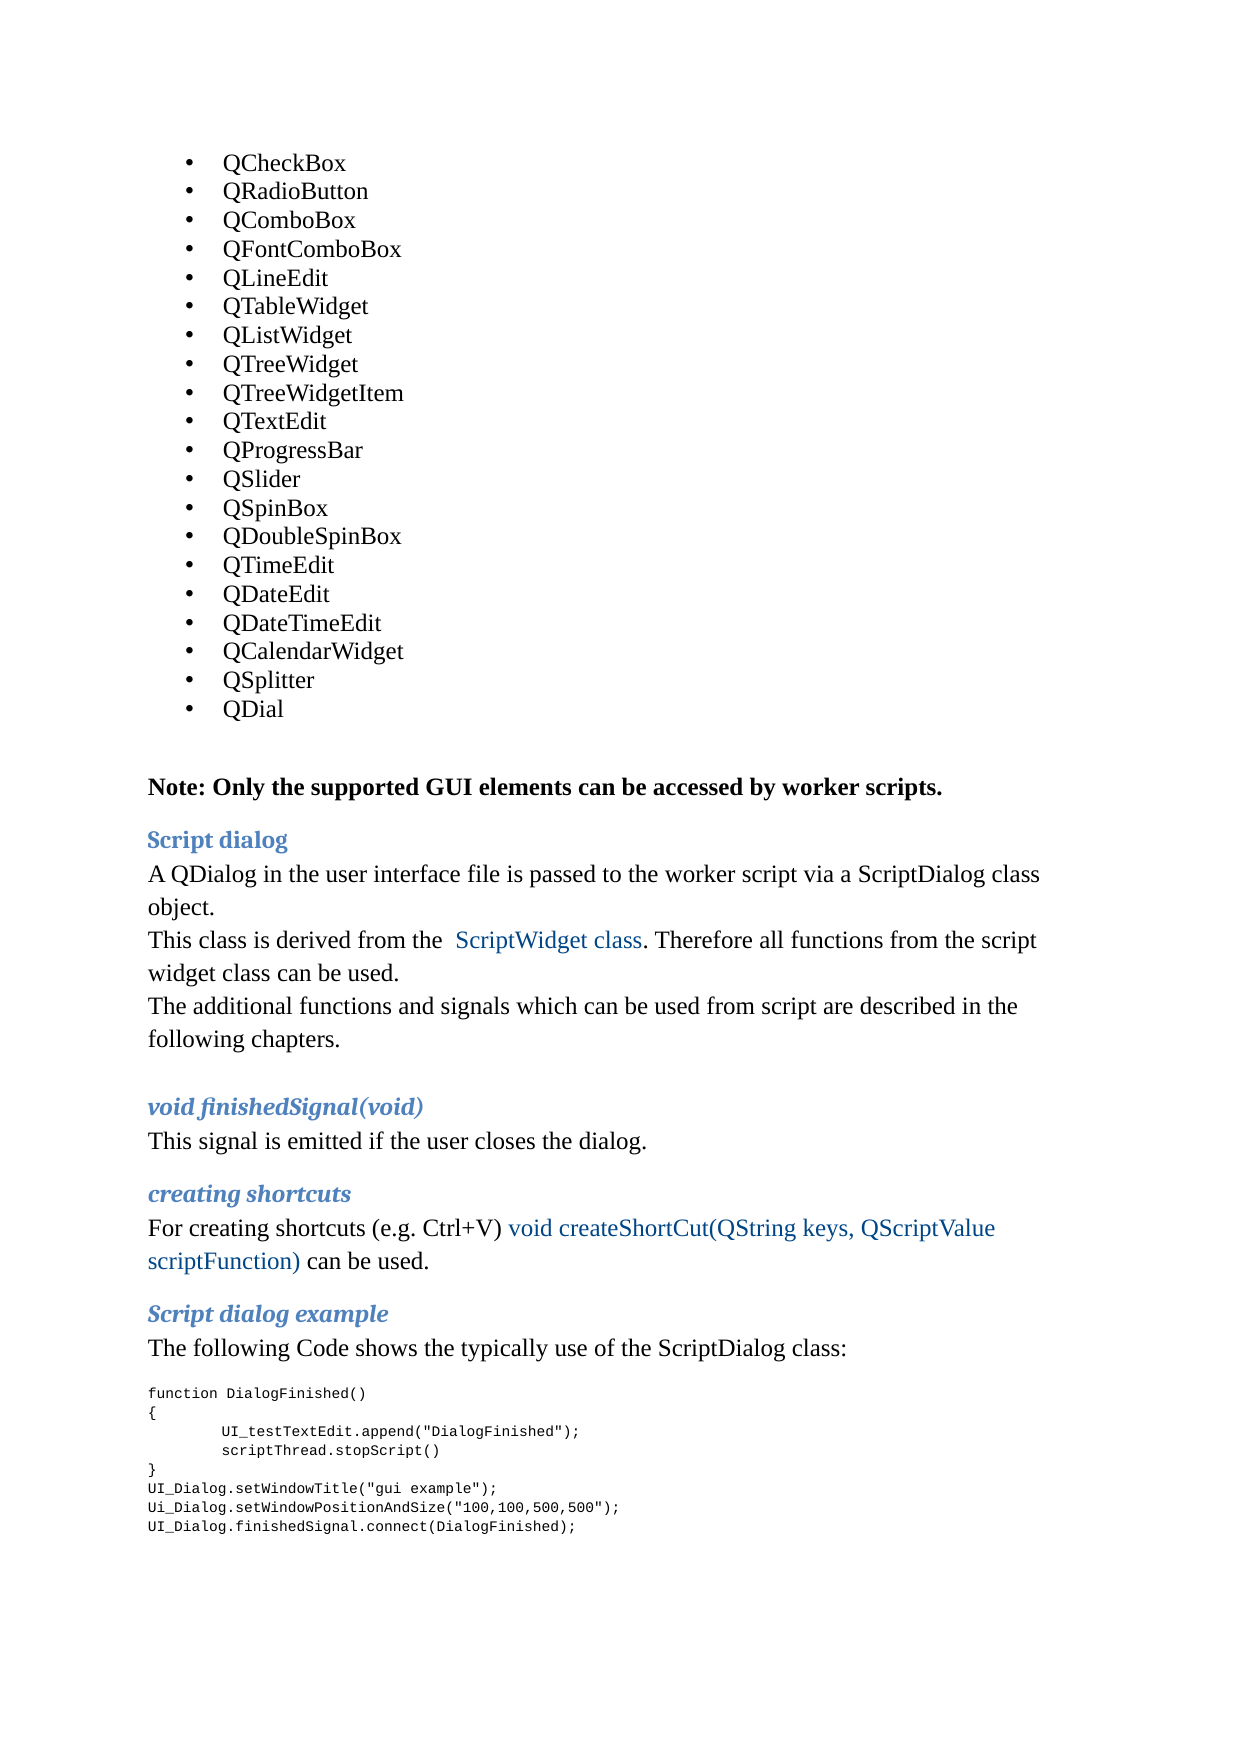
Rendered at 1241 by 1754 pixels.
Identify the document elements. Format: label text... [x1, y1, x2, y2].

list QSlider [185, 464, 1093, 493]
list QLineEdit [185, 263, 1093, 291]
text UI_Dialog.setWindowTitle("gui example"); [148, 1482, 1093, 1498]
list QSpinBox [185, 493, 1093, 521]
list QProgressBar [185, 435, 1093, 464]
list QTreeWidget [185, 349, 1093, 378]
list QCheckBox [185, 148, 1093, 176]
text Note: Only the supported GUI elements can be accessed by worker scripts. [148, 772, 1093, 801]
text The additional functions and signals which can be used from script are described in the following chapters. [148, 991, 1093, 1053]
subtitle Script dialog example [148, 1300, 1093, 1329]
list QSplitter [185, 665, 1093, 694]
list QDateTimeEdit [185, 608, 1093, 636]
list QTextEdit [185, 406, 1093, 435]
list QTreeWidgetItem [185, 378, 1093, 406]
list QFontComboBox [185, 234, 1093, 263]
text { [148, 1406, 1093, 1422]
text Ui_Dialog.setWindowPositionAndSize("100,100,500,500"); [148, 1501, 1093, 1517]
list QDial [185, 694, 1093, 723]
list QListWidget [185, 320, 1093, 349]
text UI_testTextEdit.append("DialogFinished"); [221, 1425, 1093, 1441]
text This signal is emitted if the user closes the dialog. [148, 1126, 1093, 1155]
list QComboBox [185, 205, 1093, 234]
text UI_Dialog.finishedSignal.connect(DialogFinished); [148, 1519, 1093, 1536]
text } [148, 1463, 1093, 1479]
text This class is derived from the ScriptWidget class. Therefore all functions from the script widget class can be used. [148, 925, 1093, 987]
list QTableWidget [185, 291, 1093, 320]
text A QDialog in the user interface file is passed to the worker script via a ScriptDialog class object. [148, 859, 1093, 921]
text scriptThread.stopScript() [221, 1444, 1093, 1460]
subtitle void finishedSignal(void) [148, 1093, 1093, 1122]
list QCalendarWidget [185, 636, 1093, 665]
text function DialogFinished() [148, 1387, 1093, 1403]
text The following Code shows the typically use of the ScriptDialog class: [148, 1333, 1093, 1362]
list QDateEdit [185, 579, 1093, 608]
list QRadioButton [185, 176, 1093, 205]
subtitle Script dialog [148, 826, 1093, 855]
list QDoubleSpinBox [185, 521, 1093, 550]
text For creating shortcuts (e.g. Ctrl+V) void createShortCut(QString keys, QScriptValue scriptFunction) can be used. [148, 1213, 1093, 1275]
subtitle creating shortcuts [148, 1180, 1093, 1209]
list QTimeEdit [185, 550, 1093, 579]
